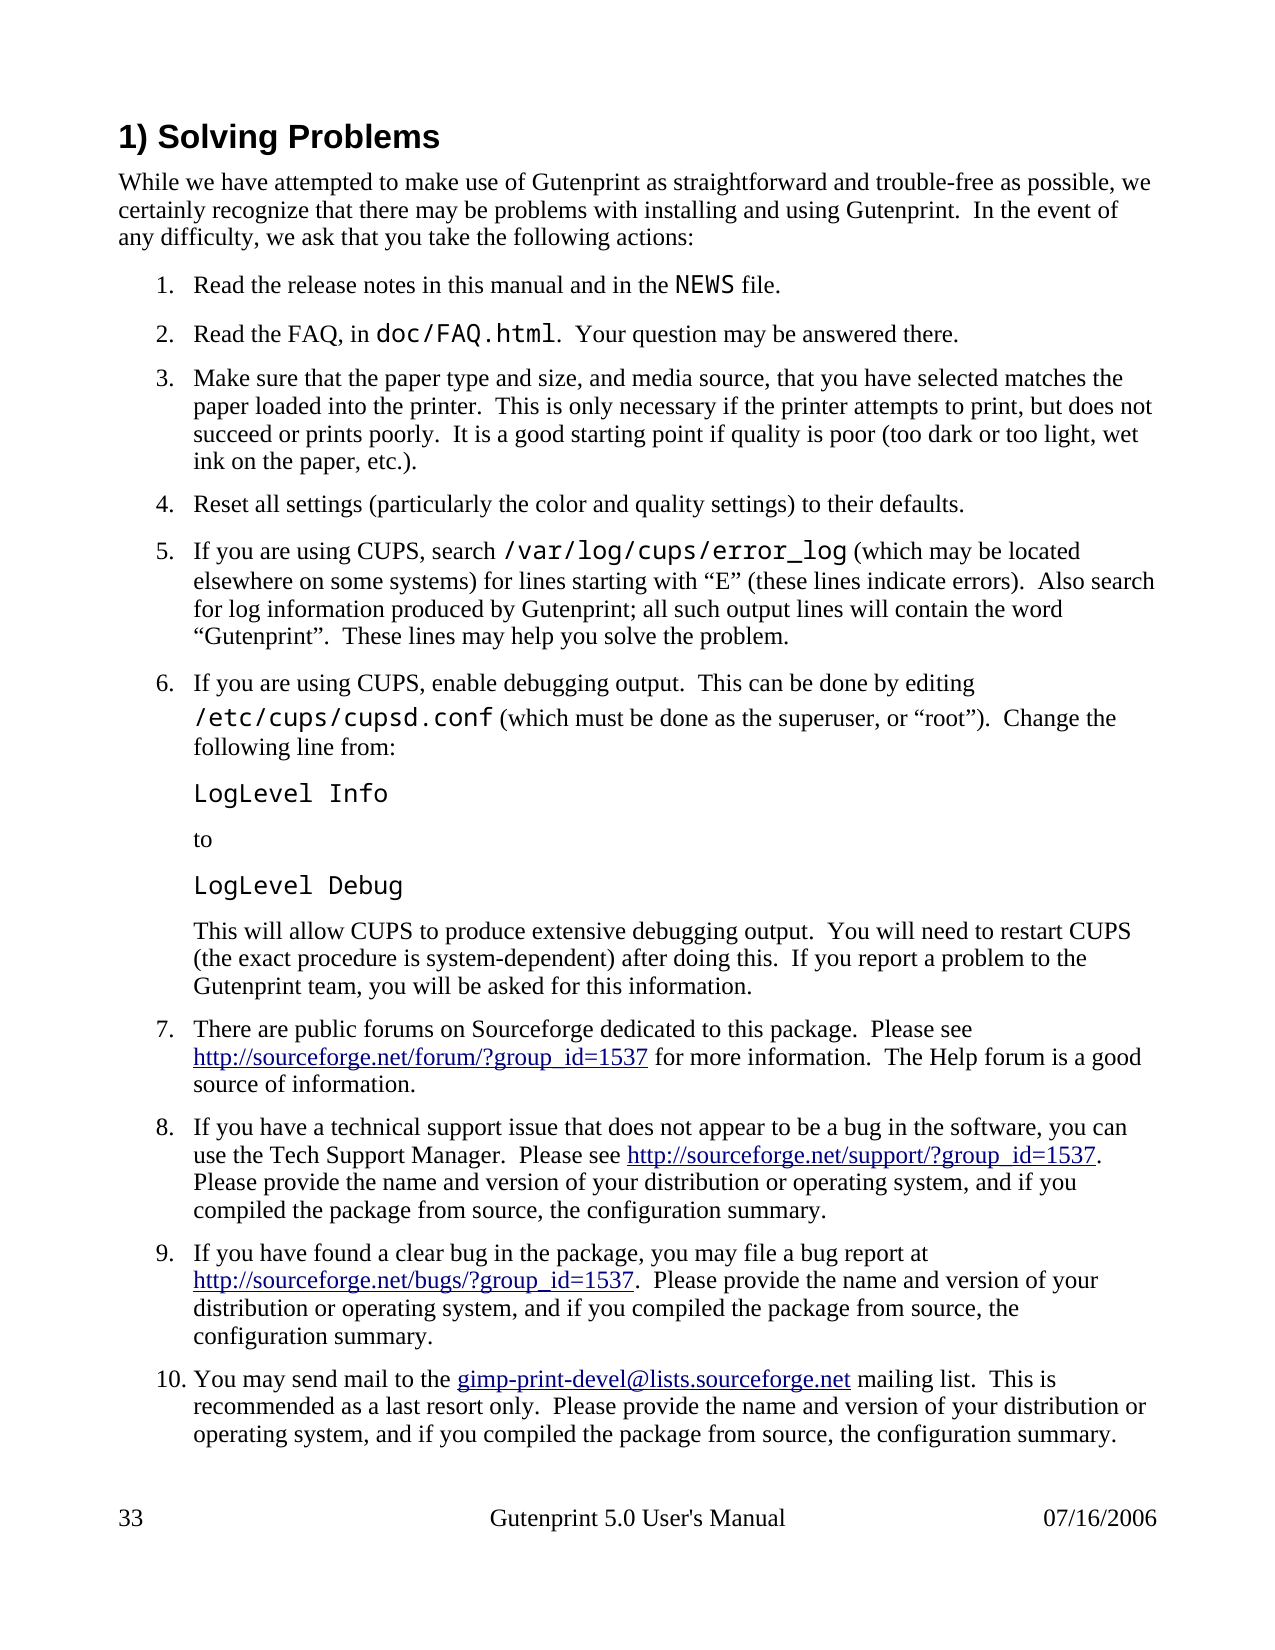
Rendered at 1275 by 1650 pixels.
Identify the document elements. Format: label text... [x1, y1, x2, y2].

list If you have a technical support issue that does not appear to be a bug in the software, you can use the Tech Support Manager. Please see http://sourceforge.net/support/?group_id=1537. Please provide the name and version of your distribution or operating system, and if you compiled the package from source, the configuration summary. [156, 1113, 1157, 1224]
subtitle Solving Problems [118, 118, 1157, 156]
list Read the release notes in this manual and in the NEWS file. [156, 266, 1157, 300]
list LogLevel Debug [156, 868, 1157, 902]
list to [156, 825, 1157, 853]
list If you are using CUPS, search /var/log/cups/error_log (which may be located elsewhere on some systems) for lines starting with “E” (these lines indicate errors). Also search for log information produced by Gutenprint; all such output lines will contain the word “Gutenprint”. These lines may help you solve the problem. [156, 533, 1157, 650]
list There are public forums on Sourceforge dedicated to this package. Please see http://sourceforge.net/forum/?group_id=1537 for more information. The Help forum is a good source of information. [156, 1015, 1157, 1098]
list Make sure that the paper type and size, and media source, that you have selected matches the paper loaded into the printer. This is only necessary if the printer attempts to print, but does not succeed or prints poorly. It is a good starting point if quality is poor (too dark or too light, wet ink on the paper, etc.). [156, 364, 1157, 475]
list Read the FAQ, in doc/FAQ.html. Your question may be answered there. [156, 315, 1157, 349]
text While we have attempted to make use of Gutenprint as straightforward and trouble-free as possible, we certainly recognize that there may be problems with installing and using Gutenprint. In the event of any difficulty, we ask that you take the following actions: [118, 168, 1157, 251]
list Reset all settings (particularly the color and quality settings) to their defaults. [156, 490, 1157, 518]
list LogLevel Info [156, 776, 1157, 810]
list You may send mail to the gimp-print-devel@lists.sourceforge.net mailing list. This is recommended as a last resort only. Please provide the name and version of your distribution or operating system, and if you compiled the package from source, the configuration summary. [156, 1365, 1157, 1448]
list This will allow CUPS to produce extensive debugging output. You will need to restart CUPS (the exact procedure is system-dependent) after doing this. If you report a problem to the Gutenprint team, you will be asked for this information. [156, 917, 1157, 1000]
list If you have found a clear bug in the package, you may file a bug report at http://sourceforge.net/bugs/?group_id=1537. Please provide the name and version of your distribution or operating system, and if you compiled the package from source, the configuration summary. [156, 1239, 1157, 1350]
list If you are using CUPS, enable debugging output. This can be done by editing /etc/cups/cupsd.conf (which must be done as the superuser, or “root”). Change the following line from: [156, 665, 1157, 761]
